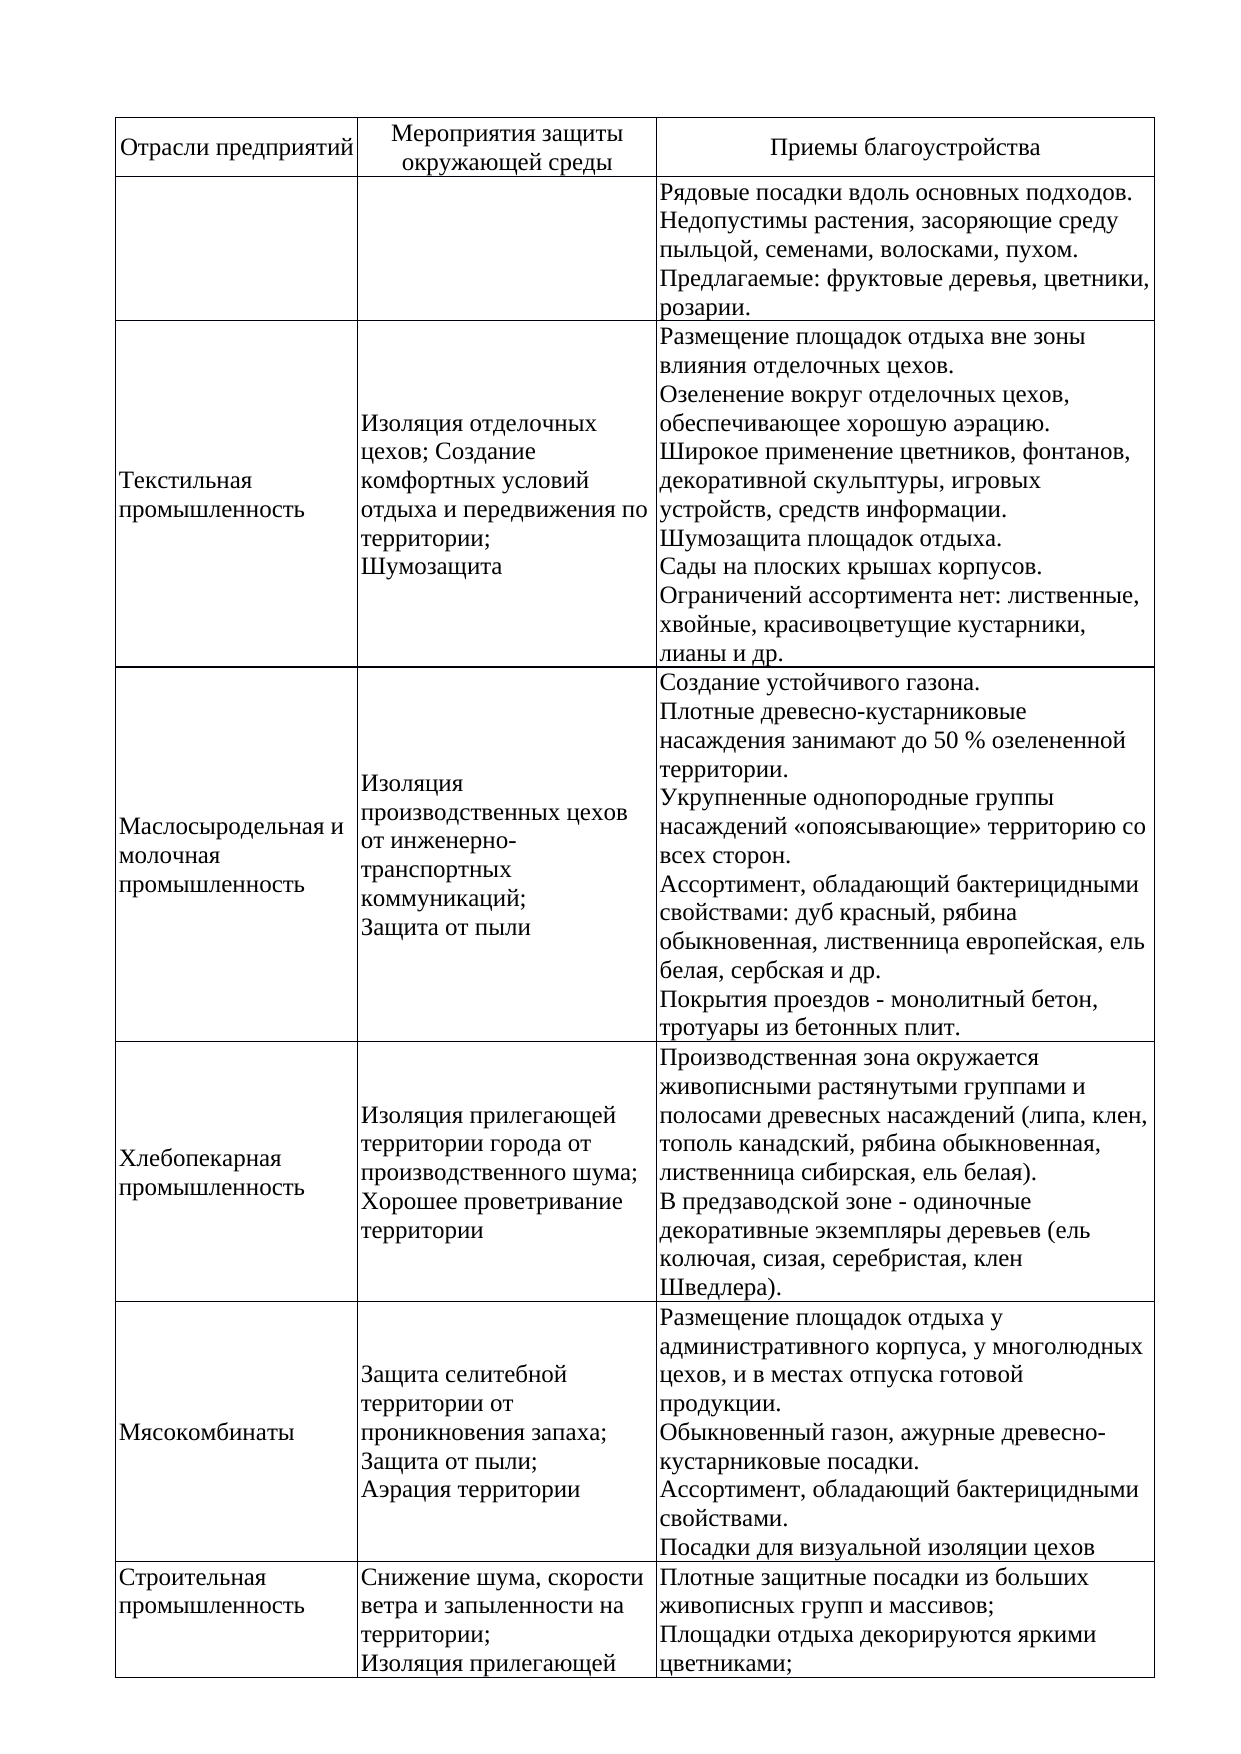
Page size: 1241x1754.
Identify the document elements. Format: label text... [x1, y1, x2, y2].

table_cell Изоляция производственных цехов от инженерно-транспортных коммуникаций; Защита от пыли [358, 668, 656, 1041]
table_cell [358, 177, 656, 320]
table_cell Мясокомбинаты [116, 1302, 357, 1561]
table_cell Маслосыродельная и молочная промышленность [116, 668, 357, 1041]
table_cell Производственная зона окружается живописными растянутыми группами и полосами древесных насаждений (липа, клен, тополь канадский, рябина обыкновенная, лиственница сибирская, ель белая). В предзаводской зоне - одиночные декоративные экземпляры деревьев (ель колючая, сизая, серебристая, клен Шведлера). [657, 1042, 1154, 1301]
table_cell Защита селитебной территории от проникновения запаха; Защита от пыли; Аэрация территории [358, 1302, 656, 1561]
table_header Приемы благоустройства [657, 118, 1154, 176]
table_header Мероприятия защиты окружающей среды [358, 118, 656, 176]
table_cell Размещение площадок отдыха у административного корпуса, у многолюдных цехов, и в местах отпуска готовой продукции. Обыкновенный газон, ажурные древесно-кустарниковые посадки. Ассортимент, обладающий бактерицидными свойствами. Посадки для визуальной изоляции цехов [657, 1302, 1154, 1561]
table_cell [116, 177, 357, 320]
table_cell Изоляция отделочных цехов; Создание комфортных условий отдыха и передвижения по территории; Шумозащита [358, 321, 656, 666]
table_cell Изоляция прилегающей территории города от производственного шума; Хорошее проветривание территории [358, 1042, 656, 1301]
table_cell Хлебопекарная промышленность [116, 1042, 357, 1301]
table_cell Плотные защитные посадки из больших живописных групп и массивов; Площадки отдыха декорируются яркими цветниками; [657, 1562, 1154, 1677]
table_cell Текстильная промышленность [116, 321, 357, 666]
table_cell Строительная промышленность [116, 1562, 357, 1677]
table_cell Снижение шума, скорости ветра и запыленности на территории; Изоляция прилегающей [358, 1562, 656, 1677]
table_cell Создание устойчивого газона. Плотные древесно-кустарниковые насаждения занимают до 50 % озелененной территории. Укрупненные однопородные группы насаждений «опоясывающие» территорию со всех сторон. Ассортимент, обладающий бактерицидными свойствами: дуб красный, рябина обыкновенная, лиственница европейская, ель белая, сербская и др. Покрытия проездов - монолитный бетон, тротуары из бетонных плит. [657, 668, 1154, 1041]
table_cell Рядовые посадки вдоль основных подходов. Недопустимы растения, засоряющие среду пыльцой, семенами, волосками, пухом. Предлагаемые: фруктовые деревья, цветники, розарии. [657, 177, 1154, 320]
table_header Отрасли предприятий [116, 118, 357, 176]
table_cell Размещение площадок отдыха вне зоны влияния отделочных цехов. Озеленение вокруг отделочных цехов, обеспечивающее хорошую аэрацию. Широкое применение цветников, фонтанов, декоративной скульптуры, игровых устройств, средств информации. Шумозащита площадок отдыха. Сады на плоских крышах корпусов. Ограничений ассортимента нет: лиственные, хвойные, красивоцветущие кустарники, лианы и др. [657, 321, 1154, 666]
